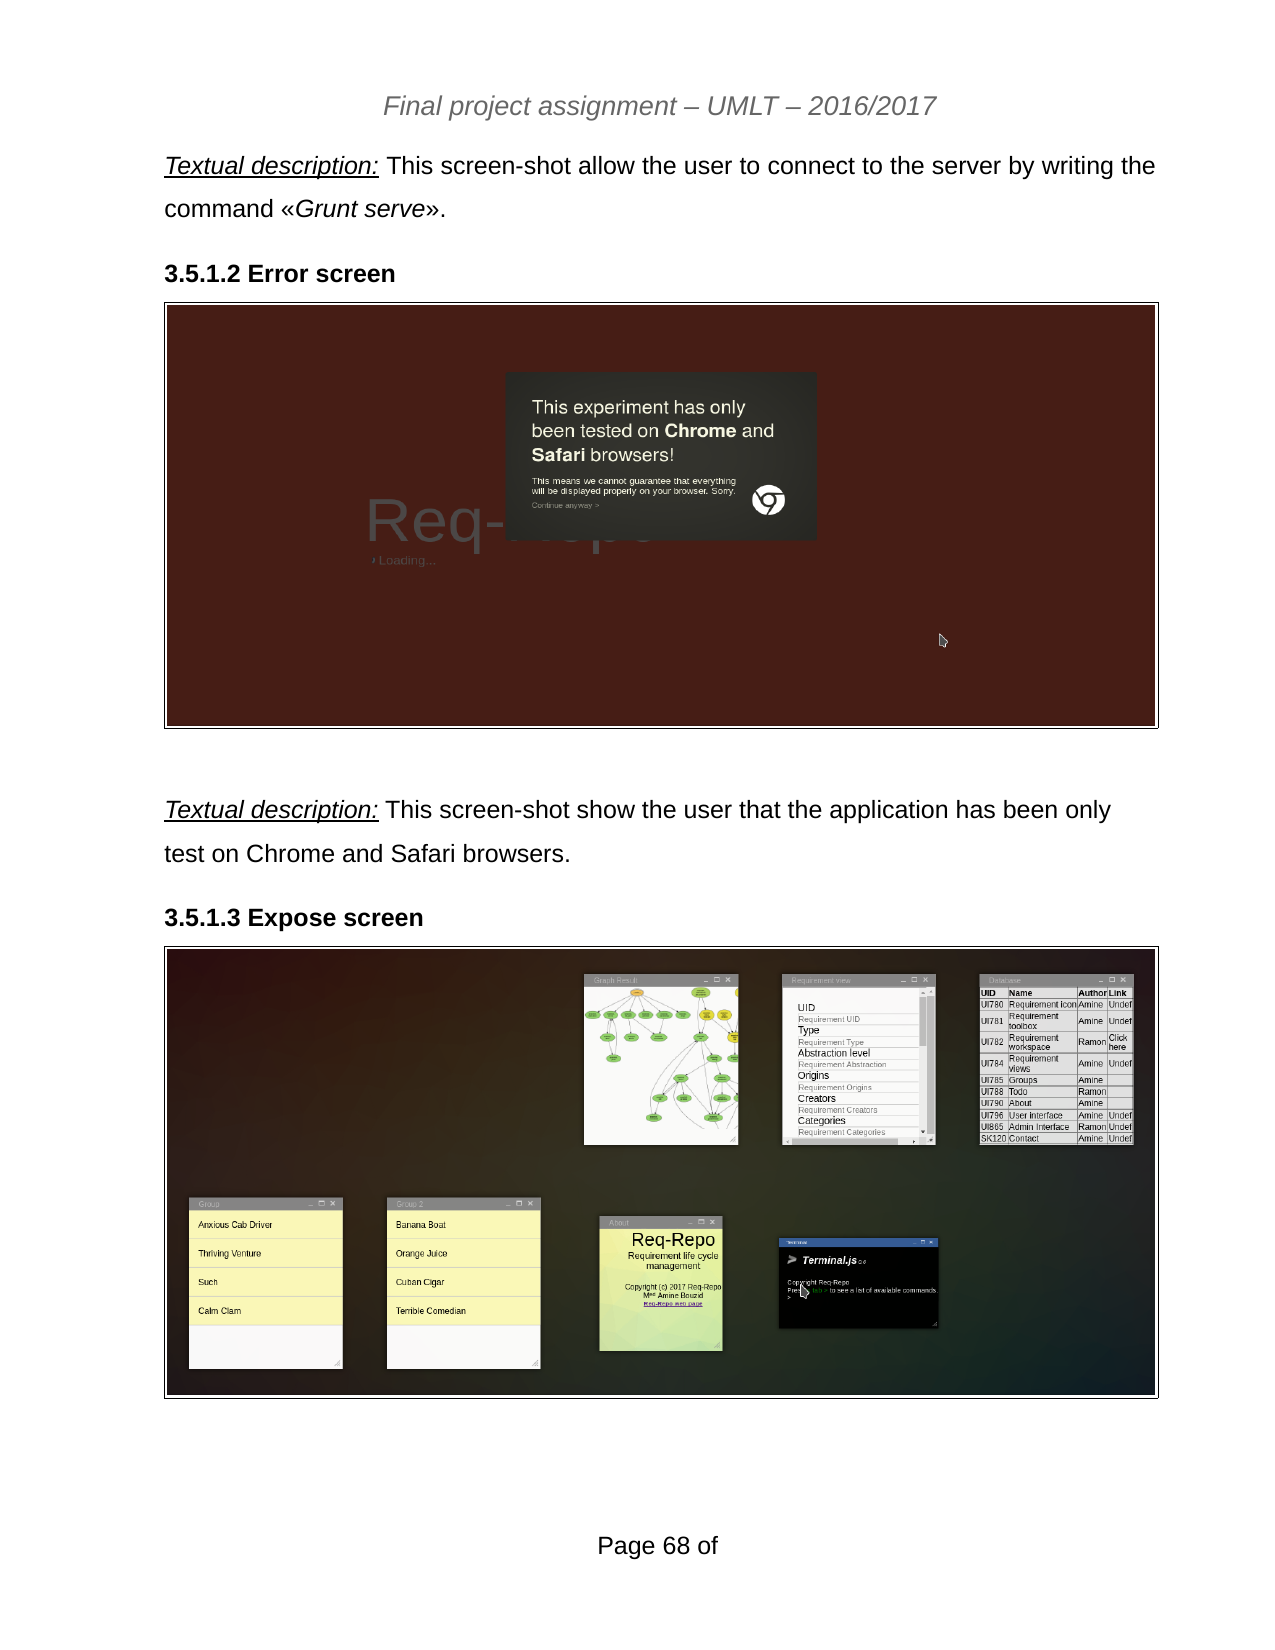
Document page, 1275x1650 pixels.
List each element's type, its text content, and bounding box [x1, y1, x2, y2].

subtitle 3.5.1.2 Error screen [164, 258, 1158, 287]
picture [167, 949, 1155, 1395]
text Textual description: This screen-shot show the user that the application has been only test on Chrome and Safari browsers. [164, 795, 1158, 867]
subtitle 3.5.1.3 Expose screen [164, 903, 1158, 931]
text Textual description: This screen-shot allow the user to connect to the server by writing the command «Grunt serve». [164, 151, 1158, 223]
picture [167, 305, 1155, 726]
